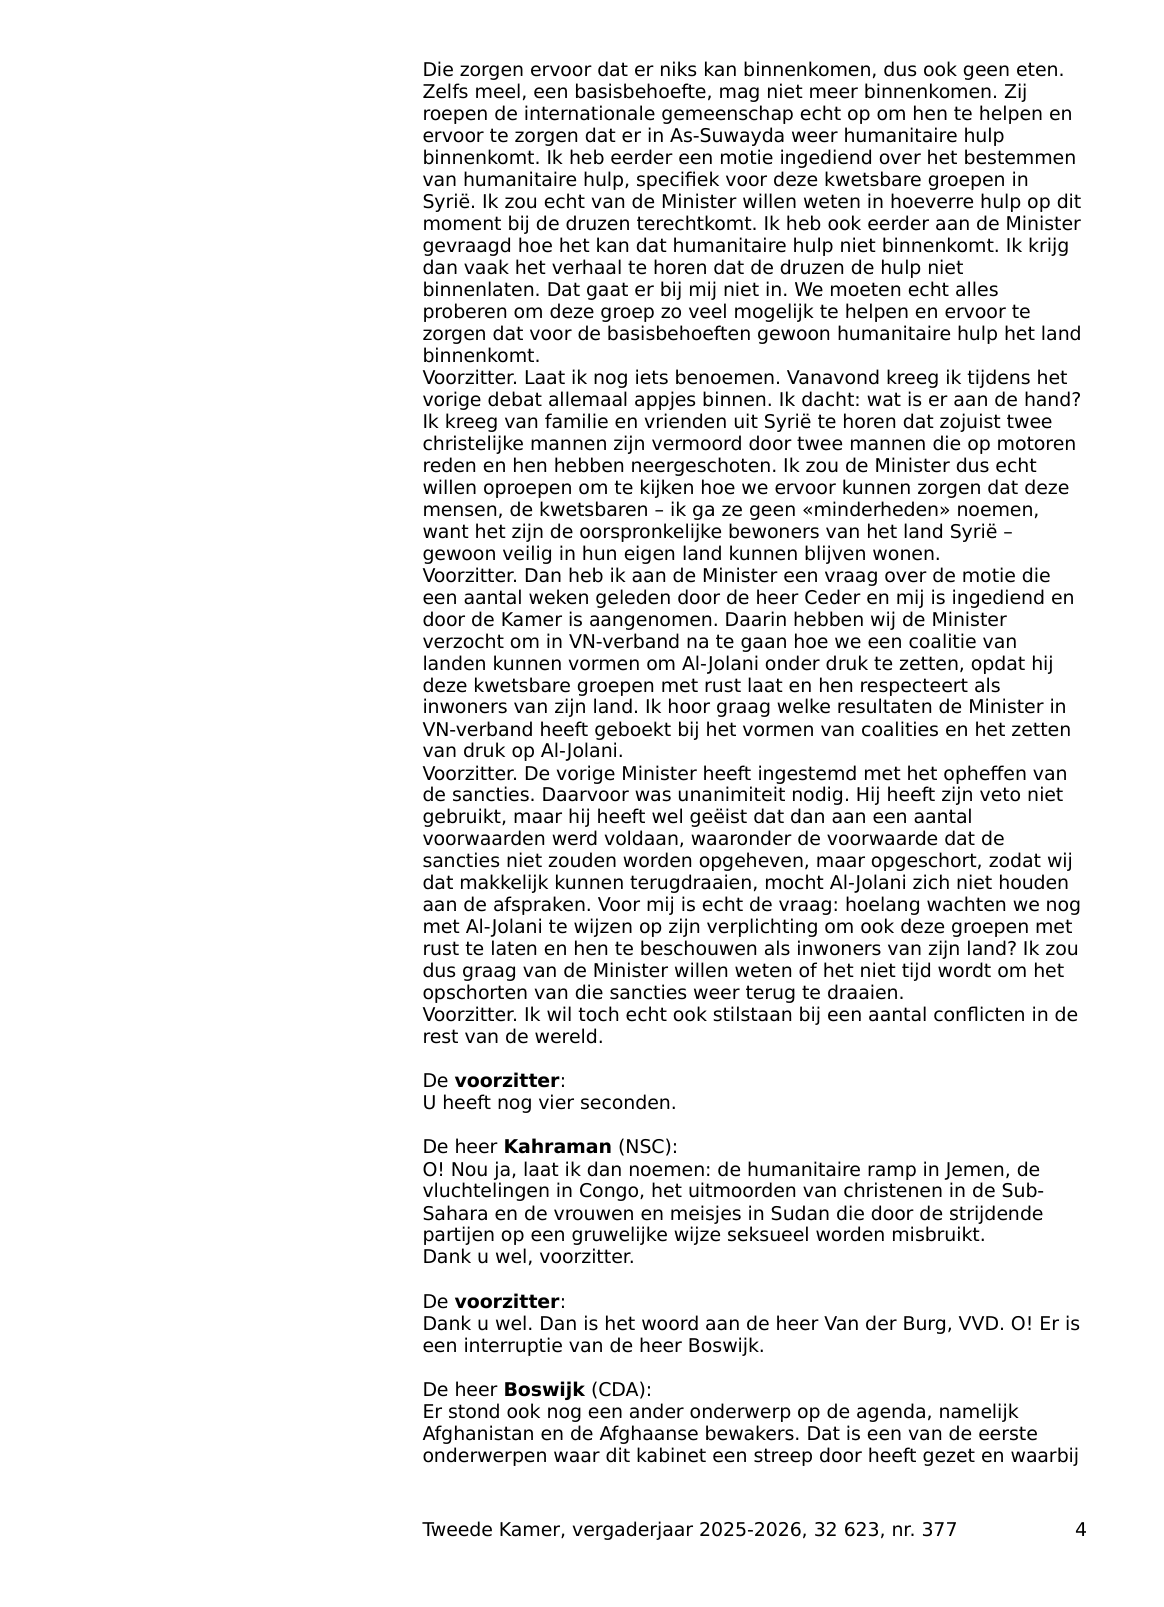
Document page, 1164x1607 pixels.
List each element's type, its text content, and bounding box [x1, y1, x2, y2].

text De voorzitter: [422, 1291, 1087, 1312]
text De heer Boswijk (CDA): [422, 1379, 1087, 1401]
text De voorzitter: [422, 1070, 1087, 1092]
text Voorzitter. Ik wil toch echt ook stilstaan bij een aantal conflicten in de rest van de wereld. [422, 1004, 1087, 1048]
text Dank u wel. Dan is het woord aan de heer Van der Burg, VVD. O! Er is een interruptie van de heer Boswijk. [422, 1312, 1087, 1356]
text Er stond ook nog een ander onderwerp op de agenda, namelijk Afghanistan en de Afghaanse bewakers. Dat is een van de eerste onderwerpen waar dit kabinet een streep door heeft gezet en waarbij [422, 1401, 1087, 1467]
text U heeft nog vier seconden. [422, 1092, 1087, 1114]
text Voorzitter. Laat ik nog iets benoemen. Vanavond kreeg ik tijdens het vorige debat allemaal appjes binnen. Ik dacht: wat is er aan de hand? Ik kreeg van familie en vrienden uit Syrië te horen dat zojuist twee christelijke mannen zijn vermoord door twee mannen die op motoren reden en hen hebben neergeschoten. Ik zou de Minister dus echt willen oproepen om te kijken hoe we ervoor kunnen zorgen dat deze mensen, de kwetsbaren – ik ga ze geen «minderheden» noemen, want het zijn de oorspronkelijke bewoners van het land Syrië – gewoon veilig in hun eigen land kunnen blijven wonen. [422, 367, 1087, 564]
text De heer Kahraman (NSC): [422, 1136, 1087, 1158]
text O! Nou ja, laat ik dan noemen: de humanitaire ramp in Jemen, de vluchtelingen in Congo, het uitmoorden van christenen in de Sub-Sahara en de vrouwen en meisjes in Sudan die door de strijdende partijen op een gruwelijke wijze seksueel worden misbruikt. [422, 1158, 1087, 1246]
text Dank u wel, voorzitter. [422, 1246, 1087, 1268]
text Voorzitter. De vorige Minister heeft ingestemd met het opheffen van de sancties. Daarvoor was unanimiteit nodig. Hij heeft zijn veto niet gebruikt, maar hij heeft wel geëist dat dan aan een aantal voorwaarden werd voldaan, waaronder de voorwaarde dat de sancties niet zouden worden opgeheven, maar opgeschort, zodat wij dat makkelijk kunnen terugdraaien, mocht Al-Jolani zich niet houden aan de afspraken. Voor mij is echt de vraag: hoelang wachten we nog met Al-Jolani te wijzen op zijn verplichting om ook deze groepen met rust te laten en hen te beschouwen als inwoners van zijn land? Ik zou dus graag van de Minister willen weten of het niet tijd wordt om het opschorten van die sancties weer terug te draaien. [422, 762, 1087, 1004]
text Die zorgen ervoor dat er niks kan binnenkomen, dus ook geen eten. Zelfs meel, een basisbehoefte, mag niet meer binnenkomen. Zij roepen de internationale gemeenschap echt op om hen te helpen en ervoor te zorgen dat er in As-Suwayda weer humanitaire hulp binnenkomt. Ik heb eerder een motie ingediend over het bestemmen van humanitaire hulp, specifiek voor deze kwetsbare groepen in Syrië. Ik zou echt van de Minister willen weten in hoeverre hulp op dit moment bij de druzen terechtkomt. Ik heb ook eerder aan de Minister gevraagd hoe het kan dat humanitaire hulp niet binnenkomt. Ik krijg dan vaak het verhaal te horen dat de druzen de hulp niet binnenlaten. Dat gaat er bij mij niet in. We moeten echt alles proberen om deze groep zo veel mogelijk te helpen en ervoor te zorgen dat voor de basisbehoeften gewoon humanitaire hulp het land binnenkomt. [422, 59, 1087, 367]
text Voorzitter. Dan heb ik aan de Minister een vraag over de motie die een aantal weken geleden door de heer Ceder en mij is ingediend en door de Kamer is aangenomen. Daarin hebben wij de Minister verzocht om in VN-verband na te gaan hoe we een coalitie van landen kunnen vormen om Al-Jolani onder druk te zetten, opdat hij deze kwetsbare groepen met rust laat en hen respecteert als inwoners van zijn land. Ik hoor graag welke resultaten de Minister in VN-verband heeft geboekt bij het vormen van coalities en het zetten van druk op Al-Jolani. [422, 564, 1087, 762]
